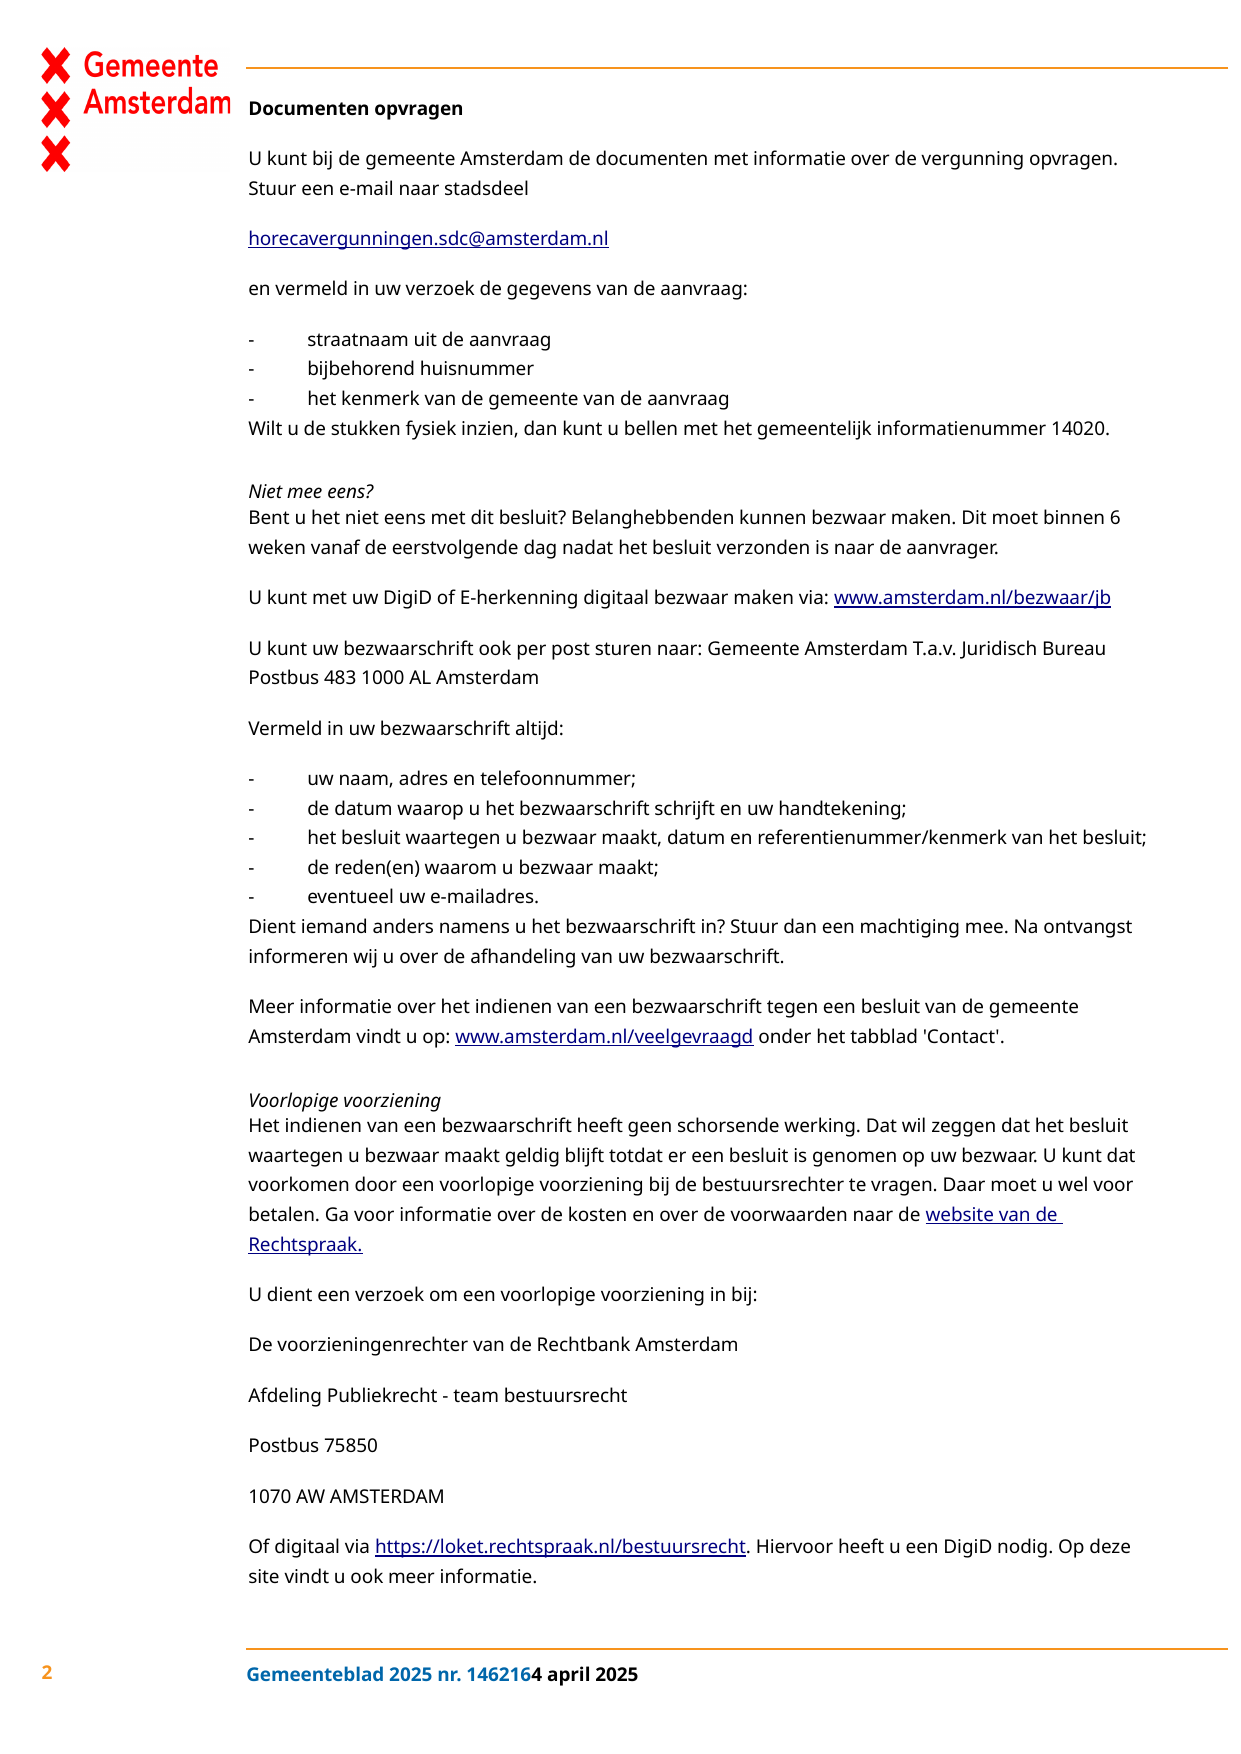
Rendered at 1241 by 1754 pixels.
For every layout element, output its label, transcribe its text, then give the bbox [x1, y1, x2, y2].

text Dient iemand anders namens u het bezwaarschrift in? Stuur dan een machtiging mee. Na ontvangst informeren wij u over de afhandeling van uw bezwaarschrift. [248, 913, 1152, 968]
list het besluit waartegen u bezwaar maakt, datum en referentienummer/kenmerk van het besluit; [248, 824, 1152, 850]
text Postbus 75850 [248, 1432, 1152, 1458]
text Het indienen van een bezwaarschrift heeft geen schorsende werking. Dat wil zeggen dat het besluit waartegen u bezwaar maakt geldig blijft totdat er een besluit is genomen op uw bezwaar. U kunt dat voorkomen door een voorlopige voorziening bij de bestuursrechter te vragen. Daar moet u wel voor betalen. Ga voor informatie over de kosten en over de voorwaarden naar de website van de Rechtspraak. [248, 1112, 1152, 1257]
text Bent u het niet eens met dit besluit? Belanghebbenden kunnen bezwaar maken. Dit moet binnen 6 weken vanaf de eerstvolgende dag nadat het besluit verzonden is naar de aanvrager. [248, 504, 1152, 560]
picture [41, 47, 231, 172]
text Afdeling Publiekrecht - team bestuursrecht [248, 1382, 1152, 1408]
list het kenmerk van de gemeente van de aanvraag [248, 385, 1152, 411]
text Documenten opvragen [248, 95, 1152, 121]
list bijbehorend huisnummer [248, 356, 1152, 381]
text Meer informatie over het indienen van een bezwaarschrift tegen een besluit van de gemeente Amsterdam vindt u op: www.amsterdam.nl/veelgevraagd onder het tabblad 'Contact'. [248, 993, 1152, 1048]
text U kunt met uw DigiD of E-herkenning digitaal bezwaar maken via: www.amsterdam.nl/bezwaar/jb [248, 584, 1152, 610]
text en vermeld in uw verzoek de gegevens van de aanvraag: [248, 276, 1152, 301]
list eventueel uw e-mailadres. [248, 884, 1152, 909]
text horecavergunningen.sdc@amsterdam.nl [248, 225, 1152, 251]
text U kunt bij de gemeente Amsterdam de documenten met informatie over de vergunning opvragen. Stuur een e-mail naar stadsdeel [248, 145, 1152, 201]
list straatnaam uit de aanvraag [248, 326, 1152, 352]
text Wilt u de stukken fysiek inzien, dan kunt u bellen met het gemeentelijk informatienummer 14020. [248, 415, 1152, 441]
text De voorzieningenrechter van de Rechtbank Amsterdam [248, 1332, 1152, 1357]
list de datum waarop u het bezwaarschrift schrijft en uw handtekening; [248, 795, 1152, 821]
text U kunt uw bezwaarschrift ook per post sturen naar: Gemeente Amsterdam T.a.v. Juridisch Bureau Postbus 483 1000 AL Amsterdam [248, 635, 1152, 690]
text U dient een verzoek om een voorlopige voorziening in bij: [248, 1281, 1152, 1307]
text Vermeld in uw bezwaarschrift altijd: [248, 715, 1152, 741]
text Niet mee eens? [248, 479, 1152, 504]
text Of digitaal via https://loket.rechtspraak.nl/bestuursrecht. Hiervoor heeft u een DigiD nodig. Op deze site vindt u ook meer informatie. [248, 1533, 1152, 1589]
text Voorlopige voorziening [248, 1087, 1152, 1112]
text 1070 AW AMSTERDAM [248, 1483, 1152, 1509]
list uw naam, adres en telefoonnummer; [248, 765, 1152, 791]
list de reden(en) waarom u bezwaar maakt; [248, 854, 1152, 880]
